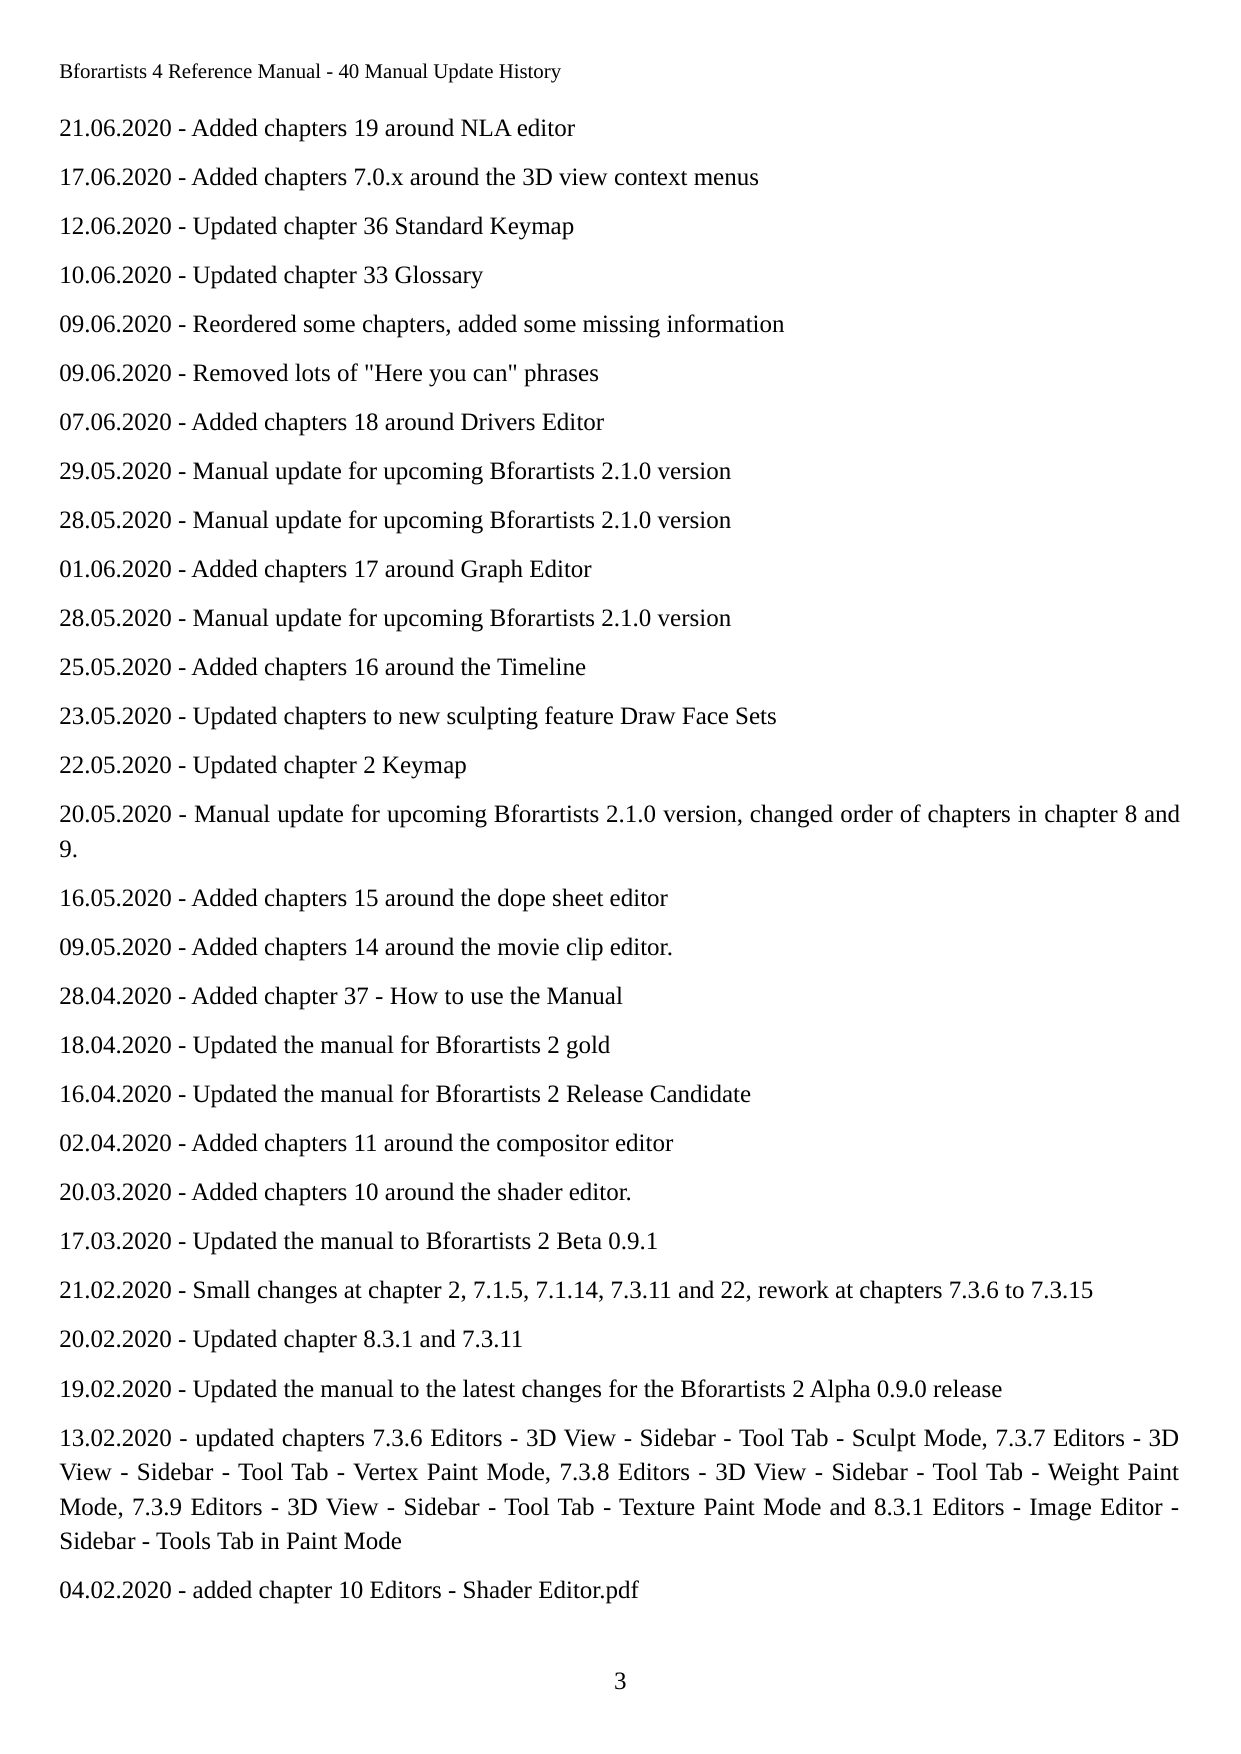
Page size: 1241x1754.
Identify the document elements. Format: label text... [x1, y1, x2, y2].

text 22.05.2020 - Updated chapter 2 Keymap [59, 750, 1181, 779]
text 09.06.2020 - Removed lots of "Here you can" phrases [59, 358, 1181, 387]
text 18.04.2020 - Updated the manual for Bforartists 2 gold [59, 1030, 1181, 1059]
text 20.03.2020 - Added chapters 10 around the shader editor. [59, 1177, 1181, 1206]
text 19.02.2020 - Updated the manual to the latest changes for the Bforartists 2 Alpha 0.9.0 release [59, 1374, 1181, 1402]
text 21.06.2020 - Added chapters 19 around NLA editor [59, 113, 1181, 141]
text 17.03.2020 - Updated the manual to Bforartists 2 Beta 0.9.1 [59, 1226, 1181, 1255]
text 10.06.2020 - Updated chapter 33 Glossary [59, 260, 1181, 288]
text 25.05.2020 - Added chapters 16 around the Timeline [59, 652, 1181, 681]
text 02.04.2020 - Added chapters 11 around the compositor editor [59, 1128, 1181, 1157]
text 01.06.2020 - Added chapters 17 around Graph Editor [59, 554, 1181, 583]
text 12.06.2020 - Updated chapter 36 Standard Keymap [59, 211, 1181, 239]
text 23.05.2020 - Updated chapters to new sculpting feature Draw Face Sets [59, 701, 1181, 730]
text 28.05.2020 - Manual update for upcoming Bforartists 2.1.0 version [59, 603, 1181, 632]
text 17.06.2020 - Added chapters 7.0.x around the 3D view context menus [59, 162, 1181, 190]
text 09.06.2020 - Reordered some chapters, added some missing information [59, 309, 1181, 338]
text 04.02.2020 - added chapter 10 Editors - Shader Editor.pdf [59, 1575, 1181, 1604]
text 29.05.2020 - Manual update for upcoming Bforartists 2.1.0 version [59, 456, 1181, 485]
text 13.02.2020 - updated chapters 7.3.6 Editors - 3D View - Sidebar - Tool Tab - Sculpt Mode, 7.3.7 Editors - 3D View - Sidebar - Tool Tab - Vertex Paint Mode, 7.3.8 Editors - 3D View - Sidebar - Tool Tab - Weight Paint Mode, 7.3.9 Editors - 3D View - Sidebar - Tool Tab - Texture Paint Mode and 8.3.1 Editors - Image Editor - Sidebar - Tools Tab in Paint Mode [59, 1423, 1181, 1555]
text 28.04.2020 - Added chapter 37 - How to use the Manual [59, 981, 1181, 1010]
text 20.02.2020 - Updated chapter 8.3.1 and 7.3.11 [59, 1324, 1181, 1353]
text 28.05.2020 - Manual update for upcoming Bforartists 2.1.0 version [59, 505, 1181, 534]
text 09.05.2020 - Added chapters 14 around the movie clip editor. [59, 932, 1181, 961]
text 16.04.2020 - Updated the manual for Bforartists 2 Release Candidate [59, 1079, 1181, 1108]
text 21.02.2020 - Small changes at chapter 2, 7.1.5, 7.1.14, 7.3.11 and 22, rework at chapters 7.3.6 to 7.3.15 [59, 1276, 1181, 1304]
text 07.06.2020 - Added chapters 18 around Drivers Editor [59, 407, 1181, 436]
text 20.05.2020 - Manual update for upcoming Bforartists 2.1.0 version, changed order of chapters in chapter 8 and 9. [59, 799, 1181, 863]
text 16.05.2020 - Added chapters 15 around the dope sheet editor [59, 883, 1181, 912]
